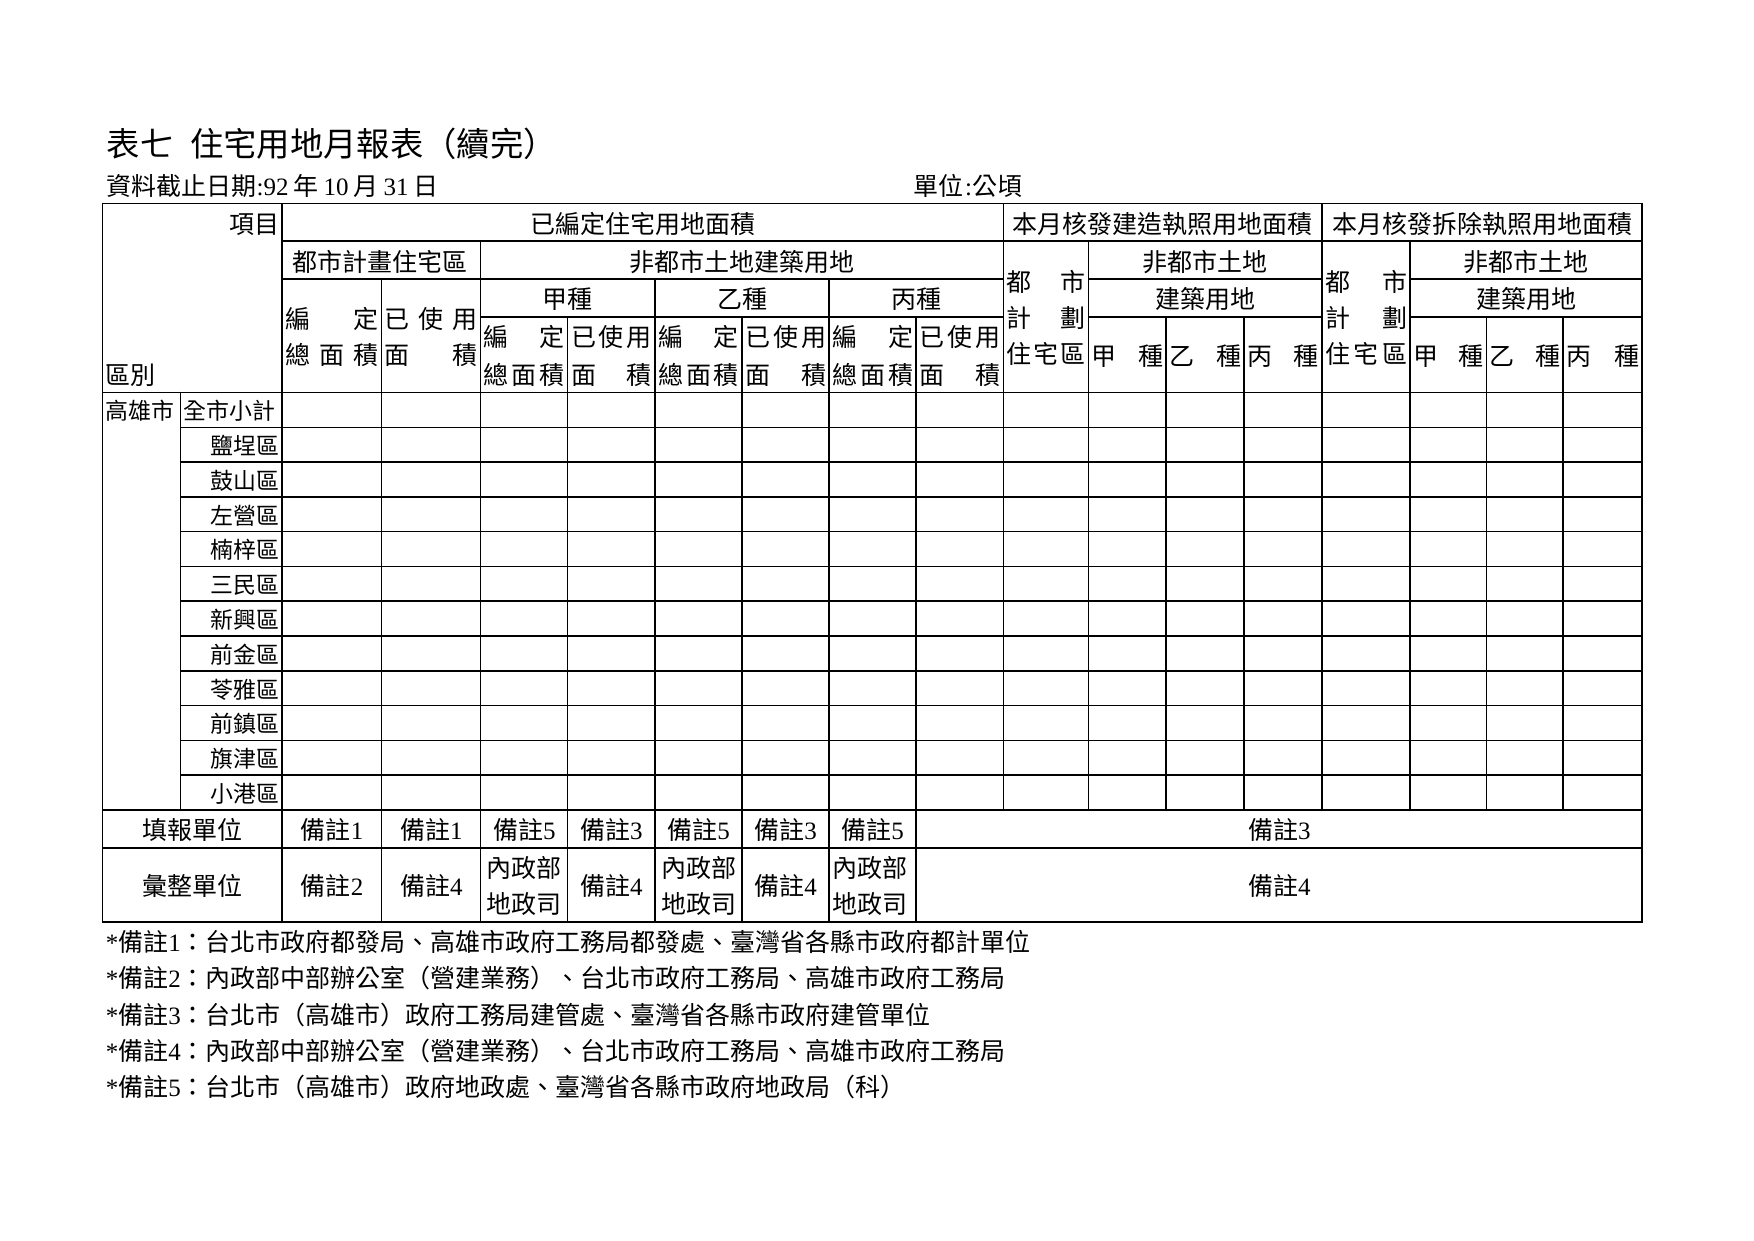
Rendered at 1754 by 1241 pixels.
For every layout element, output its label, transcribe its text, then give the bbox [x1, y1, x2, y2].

table_cell [1323, 706, 1409, 739]
table_cell [656, 463, 741, 496]
table_cell [1167, 393, 1243, 426]
table_cell 內政部 地政司 [830, 849, 915, 921]
table_cell [1487, 776, 1562, 809]
table_cell [382, 602, 480, 635]
table_cell 總面積 [481, 354, 567, 392]
table_cell 乙種 [1487, 318, 1562, 392]
table_cell [1564, 463, 1641, 496]
table_cell 甲種 [1089, 318, 1165, 392]
table_cell [382, 393, 480, 426]
table_cell [196, 278, 281, 316]
table_cell [743, 498, 828, 531]
table_cell 備註3 [743, 811, 828, 847]
table_cell [743, 706, 828, 739]
table_cell 建築用地 [1089, 280, 1321, 316]
table_cell [830, 532, 915, 566]
table_cell [1004, 393, 1088, 426]
table_cell 丙種 [1564, 318, 1641, 392]
table_cell 全市小計 [181, 393, 281, 426]
table_cell [283, 463, 381, 496]
table_cell [1564, 706, 1641, 739]
table_cell [1564, 498, 1641, 531]
table_cell [743, 672, 828, 705]
table_cell 備註5 [656, 811, 741, 847]
table_cell *備註2：內政部中部辦公室（營建業務）、台北市政府工務局、高雄市政府工務局 [103, 959, 1642, 995]
table_cell 備註3 [568, 811, 654, 847]
table_cell [1004, 428, 1088, 461]
table_cell [1411, 602, 1486, 635]
table_cell 已使用 [568, 318, 654, 354]
text 資料截止日期:92年10月31日 單位:公頃 [106, 166, 1648, 203]
table_cell [656, 428, 741, 461]
table_cell 甲種 [481, 280, 654, 316]
table_cell 都市 計劃 住宅區 [1004, 242, 1088, 392]
table_cell [1167, 463, 1243, 496]
table_cell [1564, 776, 1641, 809]
table_cell [1411, 776, 1486, 809]
table_cell 建築用地 [1411, 280, 1641, 316]
table_cell [1564, 567, 1641, 600]
table_cell 非都市土地 [1089, 242, 1321, 278]
table_cell [1411, 741, 1486, 774]
table_cell [1411, 498, 1486, 531]
table_cell *備註3：台北市（高雄市）政府工務局建管處、臺灣省各縣市政府建管單位 [103, 995, 1642, 1031]
table_cell [1323, 741, 1409, 774]
table_cell [1004, 706, 1088, 739]
table_cell [481, 672, 567, 705]
table_cell [1245, 567, 1321, 600]
table_cell [830, 567, 915, 600]
table_cell [481, 741, 567, 774]
table_cell [656, 706, 741, 739]
table_header 已編定住宅用地面積 [283, 204, 1003, 240]
table_cell [1564, 741, 1641, 774]
table_cell [1487, 602, 1562, 635]
table_cell [1004, 672, 1088, 705]
table_cell 左營區 [181, 498, 281, 531]
table_cell 苓雅區 [181, 672, 281, 705]
table_cell [1411, 637, 1486, 670]
table_cell [568, 706, 654, 739]
table_cell [656, 498, 741, 531]
table_cell 小港區 [181, 776, 281, 809]
table_cell [1004, 463, 1088, 496]
table_cell [481, 428, 567, 461]
table_cell [283, 741, 381, 774]
table_cell [1004, 567, 1088, 600]
table_cell [1323, 602, 1409, 635]
table_cell 已使用 [743, 318, 828, 354]
table_cell *備註5：台北市（高雄市）政府地政處、臺灣省各縣市政府地政局（科） [103, 1068, 1642, 1104]
table_cell [1323, 393, 1409, 426]
table_cell [917, 463, 1003, 496]
table_cell [382, 741, 480, 774]
table_cell [568, 776, 654, 809]
table_cell [103, 278, 196, 316]
table_cell [1004, 776, 1088, 809]
table_cell 備註5 [830, 811, 915, 847]
table_cell [196, 240, 281, 278]
table_cell 已使用 面積 [382, 280, 480, 392]
table_cell [917, 602, 1003, 635]
table_cell [568, 602, 654, 635]
table_cell [1411, 428, 1486, 461]
table_cell [1323, 498, 1409, 531]
table_cell [1245, 532, 1321, 566]
table_cell [1245, 706, 1321, 739]
table_cell [1245, 776, 1321, 809]
table_cell 丙種 [1245, 318, 1321, 392]
table_cell [1487, 532, 1562, 566]
table_cell [283, 776, 381, 809]
table_cell 備註4 [743, 849, 828, 921]
table_cell [481, 776, 567, 809]
table_cell 內政部 地政司 [481, 849, 567, 921]
table_cell [481, 637, 567, 670]
table_cell [382, 672, 480, 705]
table_cell 編定 [481, 318, 567, 354]
table_cell 備註3 [917, 811, 1641, 847]
table_cell [1089, 776, 1165, 809]
table_cell [1487, 567, 1562, 600]
table_cell [382, 637, 480, 670]
table_cell [917, 498, 1003, 531]
table_cell 丙種 [830, 280, 1003, 316]
table_cell [656, 393, 741, 426]
table_cell [917, 567, 1003, 600]
table_cell 楠梓區 [181, 532, 281, 566]
table_cell [743, 532, 828, 566]
table_cell [1323, 428, 1409, 461]
table_cell [196, 316, 281, 354]
table_cell [743, 428, 828, 461]
table_cell [1411, 706, 1486, 739]
table_cell [830, 776, 915, 809]
table_cell 都市 計劃 住宅區 [1323, 242, 1409, 392]
table_cell [1487, 672, 1562, 705]
table_cell [1089, 741, 1165, 774]
table_cell 高雄市 [103, 393, 180, 809]
table_header [103, 204, 196, 240]
table_cell [1089, 428, 1165, 461]
table_cell [1487, 637, 1562, 670]
table_cell [481, 498, 567, 531]
table_cell [917, 532, 1003, 566]
table_cell [1167, 672, 1243, 705]
table_cell [917, 776, 1003, 809]
table_cell [1167, 428, 1243, 461]
table_cell 備註1 [283, 811, 381, 847]
table_header 項目 [196, 204, 281, 240]
table_cell [283, 428, 381, 461]
table_cell [1089, 532, 1165, 566]
table_cell [283, 706, 381, 739]
table_cell [1089, 567, 1165, 600]
table_cell 彙整單位 [103, 849, 281, 921]
table_cell 總面積 [830, 354, 915, 392]
table_cell [1245, 741, 1321, 774]
table_cell [1564, 672, 1641, 705]
table_cell [481, 602, 567, 635]
table_cell 已使用 [917, 318, 1003, 354]
table_cell [1323, 567, 1409, 600]
table_cell 面積 [917, 354, 1003, 392]
table_cell [1564, 428, 1641, 461]
table_cell [656, 602, 741, 635]
table_cell [481, 706, 567, 739]
table_cell [103, 240, 196, 278]
table_cell 前金區 [181, 637, 281, 670]
table_cell [656, 637, 741, 670]
table_cell [1004, 741, 1088, 774]
table_cell [283, 498, 381, 531]
table_header 本月核發建造執照用地面積 [1004, 204, 1321, 240]
table_cell 備註4 [568, 849, 654, 921]
table_cell [1004, 498, 1088, 531]
table_cell 非都市土地 [1411, 242, 1641, 278]
table_cell [743, 393, 828, 426]
table_cell [1487, 706, 1562, 739]
table_cell *備註4：內政部中部辦公室（營建業務）、台北市政府工務局、高雄市政府工務局 [103, 1031, 1642, 1068]
table_cell 區別 [103, 354, 196, 392]
table_cell [1004, 602, 1088, 635]
table_cell [568, 741, 654, 774]
table_cell [382, 776, 480, 809]
table_cell [1167, 637, 1243, 670]
table_cell [1167, 498, 1243, 531]
table_cell *備註1：台北市政府都發局、高雄市政府工務局都發處、臺灣省各縣市政府都計單位 [103, 923, 1642, 959]
table_cell [1167, 532, 1243, 566]
table_cell [382, 428, 480, 461]
table_cell [103, 316, 196, 354]
table_cell 備註4 [917, 849, 1641, 921]
table_cell [656, 532, 741, 566]
table_cell [1089, 637, 1165, 670]
table_cell [1564, 602, 1641, 635]
table_cell [917, 393, 1003, 426]
table_cell 備註1 [382, 811, 480, 847]
table_cell 備註2 [283, 849, 381, 921]
table_cell [382, 463, 480, 496]
table_cell 編定 總面積 [283, 280, 381, 392]
table_cell [382, 498, 480, 531]
table_cell [917, 706, 1003, 739]
table_cell [1089, 672, 1165, 705]
table_cell [481, 393, 567, 426]
table_cell [481, 532, 567, 566]
table_cell [1245, 672, 1321, 705]
table_cell [830, 602, 915, 635]
table_cell 非都市土地建築用地 [481, 242, 1003, 278]
table_cell 旗津區 [181, 741, 281, 774]
table_cell 都市計畫住宅區 [283, 242, 480, 278]
table_cell 備註4 [382, 849, 480, 921]
table_cell [568, 498, 654, 531]
table_cell [830, 706, 915, 739]
table_cell [1245, 602, 1321, 635]
table_cell [1245, 637, 1321, 670]
table_cell 備註5 [481, 811, 567, 847]
table_cell [830, 498, 915, 531]
table_cell [830, 672, 915, 705]
table_cell [1245, 498, 1321, 531]
table_cell [196, 354, 281, 392]
table_cell [1323, 776, 1409, 809]
table_cell 三民區 [181, 567, 281, 600]
table_cell [283, 393, 381, 426]
table_cell 前鎮區 [181, 706, 281, 739]
table_cell 編定 [656, 318, 741, 354]
table_cell [743, 463, 828, 496]
table_cell [283, 532, 381, 566]
table_cell [1564, 637, 1641, 670]
table_cell [1411, 567, 1486, 600]
table_cell [568, 672, 654, 705]
table_cell [830, 393, 915, 426]
table_cell [656, 567, 741, 600]
table_cell [1089, 498, 1165, 531]
table_cell [382, 567, 480, 600]
table_cell 新興區 [181, 602, 281, 635]
table_cell [1245, 428, 1321, 461]
table_cell [1323, 637, 1409, 670]
table_cell [283, 567, 381, 600]
table_cell [1564, 393, 1641, 426]
table_cell [830, 637, 915, 670]
table_cell 鼓山區 [181, 463, 281, 496]
table_cell [743, 637, 828, 670]
table_cell [1167, 741, 1243, 774]
table_cell [1487, 428, 1562, 461]
table_cell [743, 567, 828, 600]
table_cell [1411, 532, 1486, 566]
table_cell [568, 532, 654, 566]
table_cell 總面積 [656, 354, 741, 392]
table_cell [1167, 602, 1243, 635]
table_cell [917, 637, 1003, 670]
table_cell [283, 672, 381, 705]
table_cell 鹽埕區 [181, 428, 281, 461]
table_cell [1245, 393, 1321, 426]
table_cell 甲種 [1411, 318, 1486, 392]
table_cell [743, 741, 828, 774]
table_cell [568, 567, 654, 600]
table_header 本月核發拆除執照用地面積 [1323, 204, 1641, 240]
table_cell [382, 706, 480, 739]
table_cell 乙種 [656, 280, 828, 316]
table_cell [1487, 741, 1562, 774]
table_cell [1004, 532, 1088, 566]
table_cell [481, 463, 567, 496]
table_cell [1089, 602, 1165, 635]
table_cell [1411, 393, 1486, 426]
table_cell [568, 637, 654, 670]
table_cell 面積 [568, 354, 654, 392]
table_cell [656, 776, 741, 809]
table_cell [1167, 776, 1243, 809]
table_cell [1167, 567, 1243, 600]
table_cell [1411, 672, 1486, 705]
text 表七 住宅用地月報表（續完） [106, 118, 1648, 166]
table_cell [283, 602, 381, 635]
table_cell [743, 776, 828, 809]
table_cell [656, 741, 741, 774]
table_cell [830, 428, 915, 461]
table_cell 編定 [830, 318, 915, 354]
table_cell [1004, 637, 1088, 670]
table_cell [1487, 463, 1562, 496]
table_cell 填報單位 [103, 811, 281, 847]
table_cell [481, 567, 567, 600]
table_cell [1089, 706, 1165, 739]
table_cell [1167, 706, 1243, 739]
table_cell [917, 741, 1003, 774]
table_cell [830, 463, 915, 496]
table_cell [1487, 498, 1562, 531]
table_cell [743, 602, 828, 635]
table_cell [917, 428, 1003, 461]
table_cell [568, 428, 654, 461]
table_cell [568, 393, 654, 426]
table_cell [1487, 393, 1562, 426]
table_cell [382, 532, 480, 566]
table_cell [568, 463, 654, 496]
table_cell [1323, 672, 1409, 705]
table_cell [1411, 463, 1486, 496]
table_cell [1564, 532, 1641, 566]
table_cell [1089, 393, 1165, 426]
table_cell [830, 741, 915, 774]
table_cell 內政部 地政司 [656, 849, 741, 921]
table_cell [917, 672, 1003, 705]
table_cell 乙種 [1167, 318, 1243, 392]
table_cell 面積 [743, 354, 828, 392]
table_cell [1245, 463, 1321, 496]
table_cell [656, 672, 741, 705]
table_cell [1323, 532, 1409, 566]
table_cell [1323, 463, 1409, 496]
table_cell [283, 637, 381, 670]
table_cell [1089, 463, 1165, 496]
